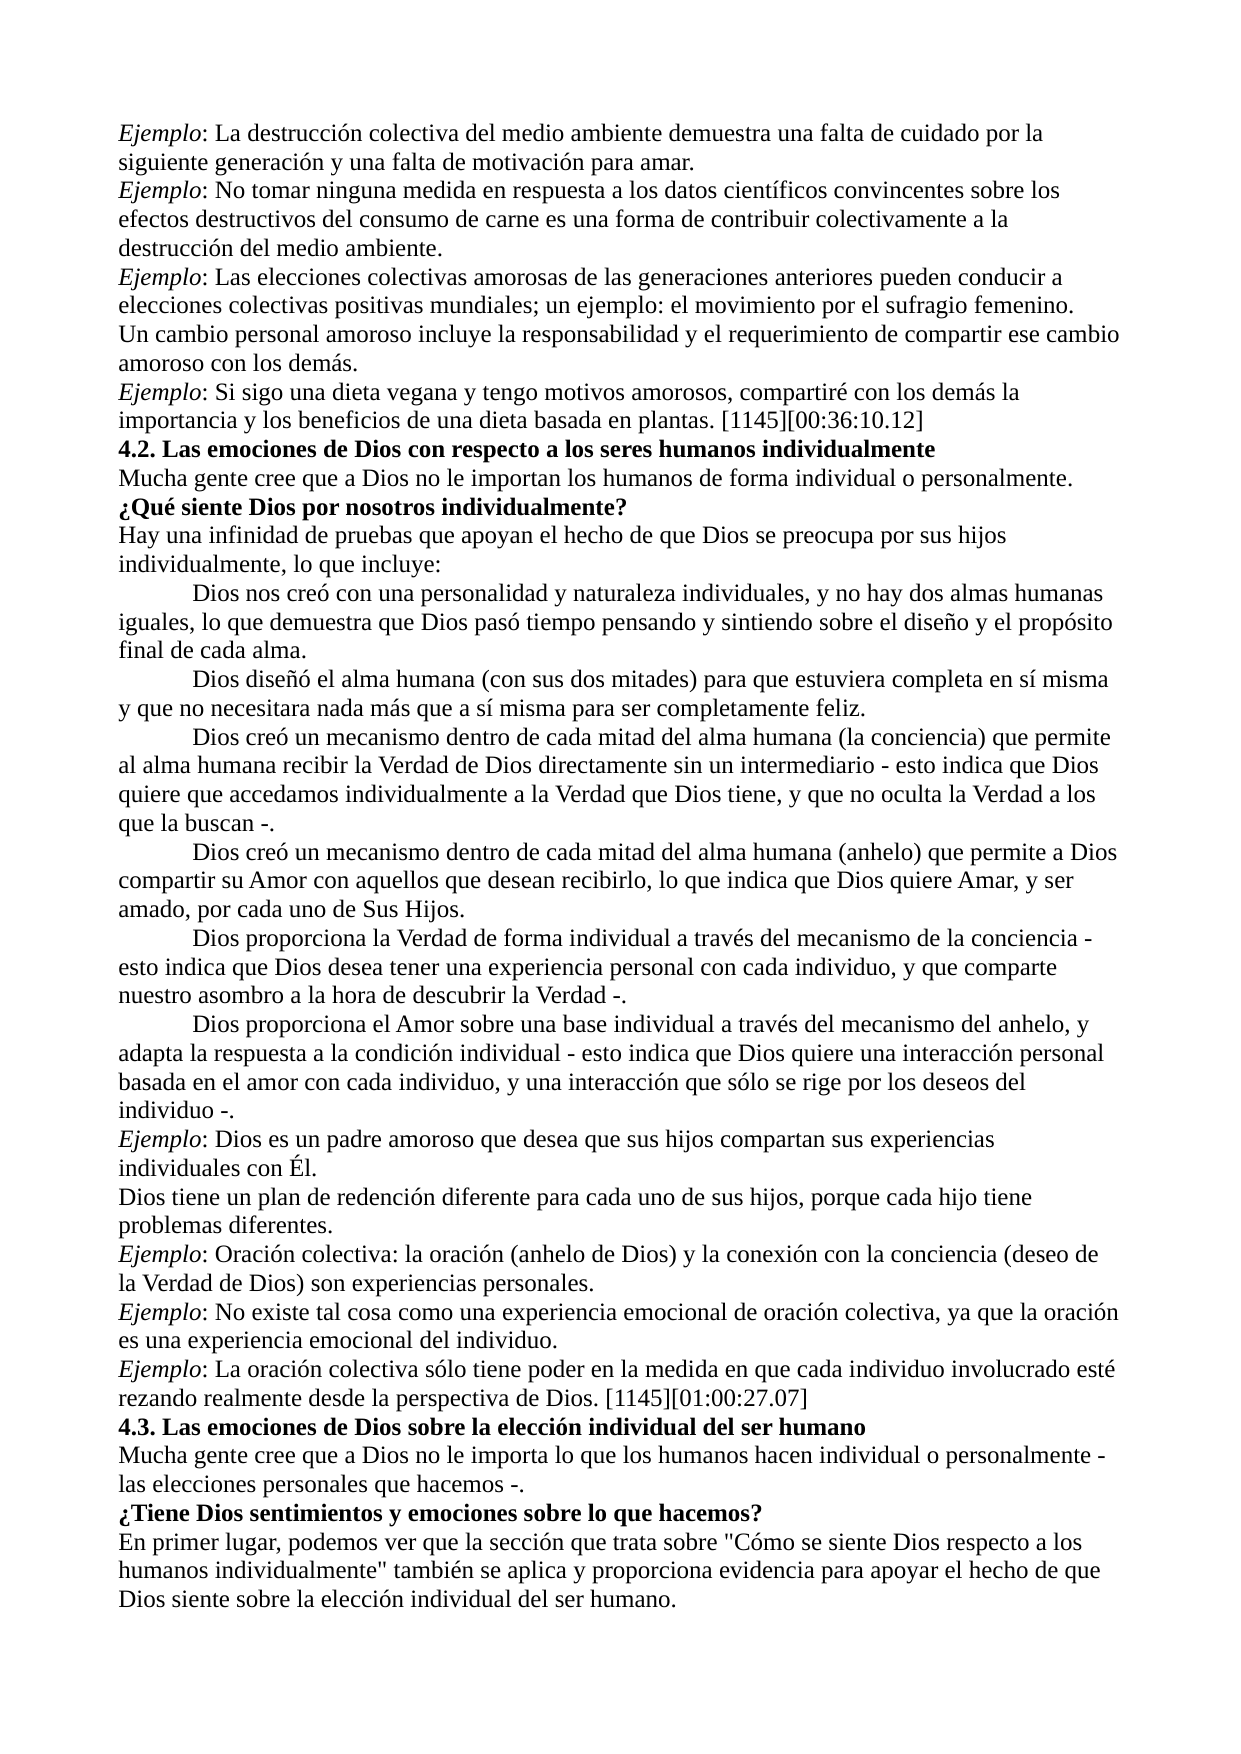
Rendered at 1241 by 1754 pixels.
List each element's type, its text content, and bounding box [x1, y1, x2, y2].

text ¿Tiene Dios sentimientos y emociones sobre lo que hacemos? [118, 1498, 1122, 1527]
text Mucha gente cree que a Dios no le importa lo que los humanos hacen individual o personalmente - las elecciones personales que hacemos -. [118, 1441, 1122, 1498]
text Ejemplo: Oración colectiva: la oración (anhelo de Dios) y la conexión con la conciencia (deseo de la Verdad de Dios) son experiencias personales. [118, 1239, 1122, 1297]
text Dios creó un mecanismo dentro de cada mitad del alma humana (anhelo) que permite a Dios compartir su Amor con aquellos que desean recibirlo, lo que indica que Dios quiere Amar, y ser amado, por cada uno de Sus Hijos. [118, 837, 1122, 923]
text En primer lugar, podemos ver que la sección que trata sobre "Cómo se siente Dios respecto a los humanos individualmente" también se aplica y proporciona evidencia para apoyar el hecho de que Dios siente sobre la elección individual del ser humano. [118, 1527, 1122, 1613]
text Ejemplo: Dios es un padre amoroso que desea que sus hijos compartan sus experiencias individuales con Él. Dios tiene un plan de redención diferente para cada uno de sus hijos, porque cada hijo tiene problemas diferentes. [118, 1124, 1122, 1239]
text Mucha gente cree que a Dios no le importan los humanos de forma individual o personalmente. [118, 463, 1122, 492]
text Ejemplo: La destrucción colectiva del medio ambiente demuestra una falta de cuidado por la siguiente generación y una falta de motivación para amar. [118, 118, 1122, 176]
text Dios proporciona el Amor sobre una base individual a través del mecanismo del anhelo, y adapta la respuesta a la condición individual - esto indica que Dios quiere una interacción personal basada en el amor con cada individuo, y una interacción que sólo se rige por los deseos del individuo -. [118, 1009, 1122, 1124]
text Dios nos creó con una personalidad y naturaleza individuales, y no hay dos almas humanas iguales, lo que demuestra que Dios pasó tiempo pensando y sintiendo sobre el diseño y el propósito final de cada alma. [118, 578, 1122, 664]
text ¿Qué siente Dios por nosotros individualmente? [118, 492, 1122, 521]
text Hay una infinidad de pruebas que apoyan el hecho de que Dios se preocupa por sus hijos individualmente, lo que incluye: [118, 521, 1122, 578]
text Ejemplo: Las elecciones colectivas amorosas de las generaciones anteriores pueden conducir a elecciones colectivas positivas mundiales; un ejemplo: el movimiento por el sufragio femenino. [118, 262, 1122, 319]
text 4.2. Las emociones de Dios con respecto a los seres humanos individualmente [118, 434, 1122, 463]
text Ejemplo: La oración colectiva sólo tiene poder en la medida en que cada individuo involucrado esté [118, 1354, 1122, 1383]
text 4.3. Las emociones de Dios sobre la elección individual del ser humano [118, 1412, 1122, 1441]
text Ejemplo: No tomar ninguna medida en respuesta a los datos científicos convincentes sobre los efectos destructivos del consumo de carne es una forma de contribuir colectivamente a la destrucción del medio ambiente. [118, 176, 1122, 262]
text Ejemplo: Si sigo una dieta vegana y tengo motivos amorosos, compartiré con los demás la importancia y los beneficios de una dieta basada en plantas. [1145][00:36:10.12] [118, 377, 1122, 434]
text Ejemplo: No existe tal cosa como una experiencia emocional de oración colectiva, ya que la oración es una experiencia emocional del individuo. [118, 1297, 1122, 1354]
text Un cambio personal amoroso incluye la responsabilidad y el requerimiento de compartir ese cambio amoroso con los demás. [118, 319, 1122, 377]
text Dios creó un mecanismo dentro de cada mitad del alma humana (la conciencia) que permite al alma humana recibir la Verdad de Dios directamente sin un intermediario - esto indica que Dios quiere que accedamos individualmente a la Verdad que Dios tiene, y que no oculta la Verdad a los que la buscan -. [118, 722, 1122, 837]
text Dios diseñó el alma humana (con sus dos mitades) para que estuviera completa en sí misma y que no necesitara nada más que a sí misma para ser completamente feliz. [118, 664, 1122, 722]
text Dios proporciona la Verdad de forma individual a través del mecanismo de la conciencia - esto indica que Dios desea tener una experiencia personal con cada individuo, y que comparte nuestro asombro a la hora de descubrir la Verdad -. [118, 923, 1122, 1009]
text rezando realmente desde la perspectiva de Dios. [1145][01:00:27.07] [118, 1383, 1122, 1412]
